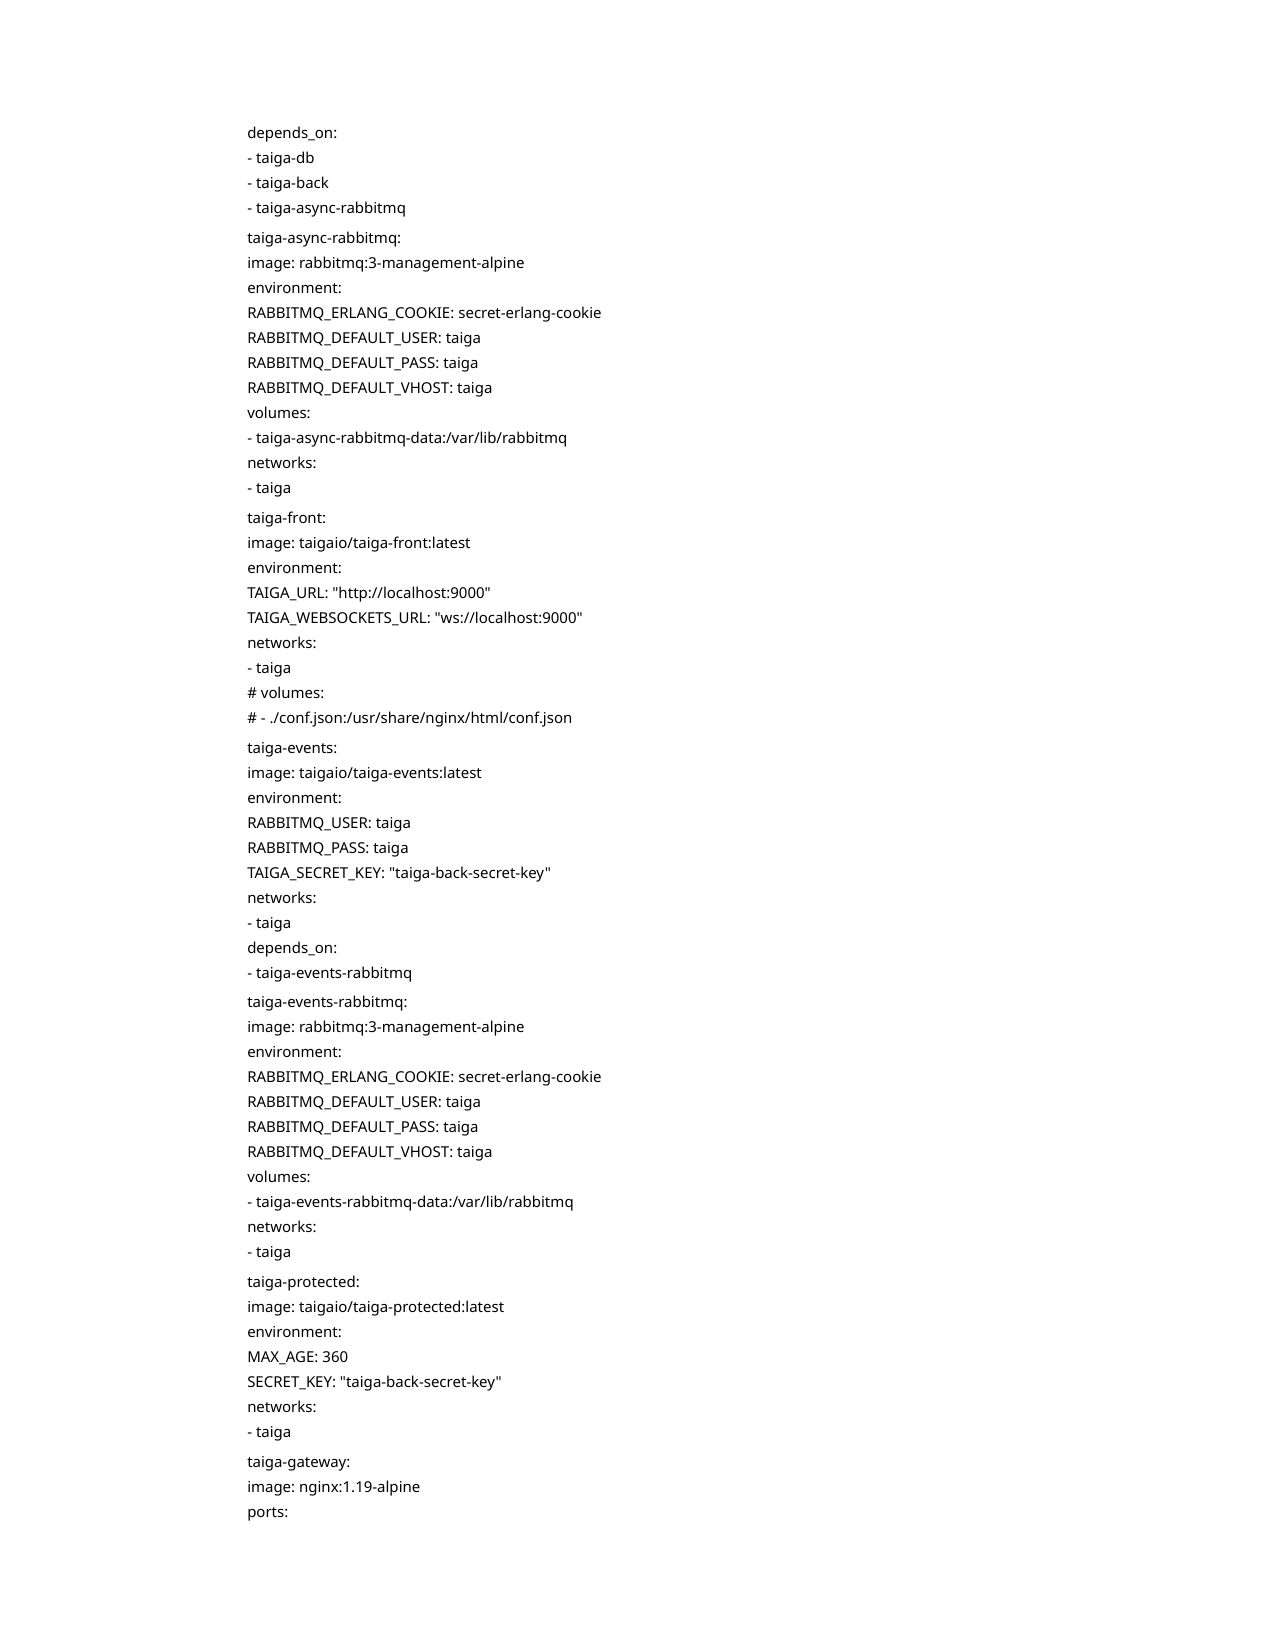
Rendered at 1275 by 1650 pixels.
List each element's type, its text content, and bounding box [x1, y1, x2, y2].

table_cell taiga-events: [247, 733, 871, 757]
table_cell [118, 728, 247, 732]
table_cell [118, 448, 247, 473]
table_cell [118, 1262, 247, 1267]
table_cell networks: [247, 1212, 871, 1237]
table_cell [118, 1472, 247, 1497]
table_cell RABBITMQ_DEFAULT_PASS: taiga [247, 1112, 871, 1137]
table_cell image: rabbitmq:3-management-alpine [247, 248, 871, 273]
table_cell - taiga [247, 653, 871, 678]
table_cell [118, 373, 247, 398]
table_cell MAX_AGE: 360 [247, 1342, 871, 1367]
table_cell [118, 1112, 247, 1137]
table_cell # - ./conf.json:/usr/share/nginx/html/conf.json [247, 703, 871, 728]
table_cell [118, 323, 247, 348]
table_cell [118, 248, 247, 273]
table_cell [118, 858, 247, 882]
table_cell environment: [247, 1317, 871, 1342]
table_cell - taiga [247, 473, 871, 498]
table_cell environment: [247, 1037, 871, 1062]
table_cell - taiga-events-rabbitmq [247, 958, 871, 982]
table_cell [118, 143, 247, 168]
table_cell TAIGA_URL: "http://localhost:9000" [247, 578, 871, 603]
table_cell [118, 423, 247, 448]
table_cell [118, 528, 247, 553]
table_cell [118, 273, 247, 298]
table_cell networks: [247, 448, 871, 473]
table_cell depends_on: [247, 118, 871, 143]
table_cell taiga-gateway: [247, 1447, 871, 1472]
table_cell [118, 118, 247, 143]
table_cell [118, 298, 247, 323]
table_cell - taiga-async-rabbitmq [247, 193, 871, 218]
table_cell [118, 653, 247, 678]
table_cell taiga-async-rabbitmq: [247, 223, 871, 248]
table_cell RABBITMQ_ERLANG_COOKIE: secret-erlang-cookie [247, 1062, 871, 1087]
table_cell [247, 1442, 871, 1447]
table_cell [118, 1012, 247, 1037]
table_cell image: taigaio/taiga-protected:latest [247, 1292, 871, 1317]
table_cell [118, 498, 247, 503]
table_cell - taiga [247, 1237, 871, 1262]
table_cell RABBITMQ_DEFAULT_VHOST: taiga [247, 1137, 871, 1162]
table_cell # volumes: [247, 678, 871, 703]
table_cell RABBITMQ_PASS: taiga [247, 833, 871, 857]
table_cell [118, 1267, 247, 1292]
table_cell TAIGA_SECRET_KEY: "taiga-back-secret-key" [247, 858, 871, 882]
table_cell [118, 1317, 247, 1342]
table_cell SECRET_KEY: "taiga-back-secret-key" [247, 1367, 871, 1392]
table_cell - taiga-async-rabbitmq-data:/var/lib/rabbitmq [247, 423, 871, 448]
table_cell RABBITMQ_DEFAULT_VHOST: taiga [247, 373, 871, 398]
table_cell [118, 678, 247, 703]
table_cell [118, 1442, 247, 1447]
table_cell [118, 578, 247, 603]
table_cell [118, 218, 247, 223]
table_cell [118, 1212, 247, 1237]
table_cell [118, 733, 247, 757]
table_cell [118, 1447, 247, 1472]
table_cell depends_on: [247, 933, 871, 957]
table_cell [118, 1187, 247, 1212]
table_cell image: nginx:1.19-alpine [247, 1472, 871, 1497]
table_cell networks: [247, 628, 871, 653]
table_cell volumes: [247, 398, 871, 423]
table_cell volumes: [247, 1162, 871, 1187]
table_cell [118, 1392, 247, 1417]
table_cell [118, 983, 247, 987]
table_cell - taiga [247, 1417, 871, 1442]
table_cell [118, 1497, 247, 1522]
table_cell [118, 628, 247, 653]
table_cell [118, 1137, 247, 1162]
table_cell [118, 1342, 247, 1367]
table_cell [118, 1062, 247, 1087]
table_cell [247, 1262, 871, 1267]
table_cell - taiga [247, 908, 871, 932]
table_cell RABBITMQ_DEFAULT_USER: taiga [247, 323, 871, 348]
table_cell image: rabbitmq:3-management-alpine [247, 1012, 871, 1037]
table_cell [247, 218, 871, 223]
table_cell [118, 1162, 247, 1187]
table_cell [118, 553, 247, 578]
table_cell [118, 908, 247, 932]
table_cell [118, 1292, 247, 1317]
table_cell [118, 1037, 247, 1062]
table_cell [118, 473, 247, 498]
table_cell [118, 883, 247, 907]
table_cell [118, 703, 247, 728]
table_cell [247, 728, 871, 732]
table_cell [247, 498, 871, 503]
table_cell taiga-front: [247, 503, 871, 528]
table_cell [118, 1087, 247, 1112]
table_cell - taiga-db [247, 143, 871, 168]
table_cell [118, 348, 247, 373]
table_cell [118, 808, 247, 832]
table_cell - taiga-back [247, 168, 871, 193]
table_cell [118, 503, 247, 528]
table_cell [118, 193, 247, 218]
table_cell RABBITMQ_ERLANG_COOKIE: secret-erlang-cookie [247, 298, 871, 323]
table_cell - taiga-events-rabbitmq-data:/var/lib/rabbitmq [247, 1187, 871, 1212]
table_cell networks: [247, 1392, 871, 1417]
table_cell [118, 1417, 247, 1442]
table_cell [118, 958, 247, 982]
table_cell RABBITMQ_DEFAULT_PASS: taiga [247, 348, 871, 373]
table_cell [118, 783, 247, 807]
table_cell [118, 987, 247, 1012]
table_cell RABBITMQ_USER: taiga [247, 808, 871, 832]
table_cell [118, 1237, 247, 1262]
table_cell taiga-events-rabbitmq: [247, 987, 871, 1012]
table_cell [118, 603, 247, 628]
table_cell [118, 223, 247, 248]
table_cell [118, 168, 247, 193]
table_cell TAIGA_WEBSOCKETS_URL: "ws://localhost:9000" [247, 603, 871, 628]
table_cell networks: [247, 883, 871, 907]
table_cell ports: [247, 1497, 871, 1522]
table_cell [118, 933, 247, 957]
table_cell RABBITMQ_DEFAULT_USER: taiga [247, 1087, 871, 1112]
table_cell environment: [247, 553, 871, 578]
table_cell [118, 1367, 247, 1392]
table_cell image: taigaio/taiga-front:latest [247, 528, 871, 553]
table_cell environment: [247, 783, 871, 807]
table_cell image: taigaio/taiga-events:latest [247, 758, 871, 782]
table_cell [118, 833, 247, 857]
table_cell [118, 398, 247, 423]
table_cell taiga-protected: [247, 1267, 871, 1292]
table_cell environment: [247, 273, 871, 298]
table_cell [118, 758, 247, 782]
table_cell [247, 983, 871, 987]
